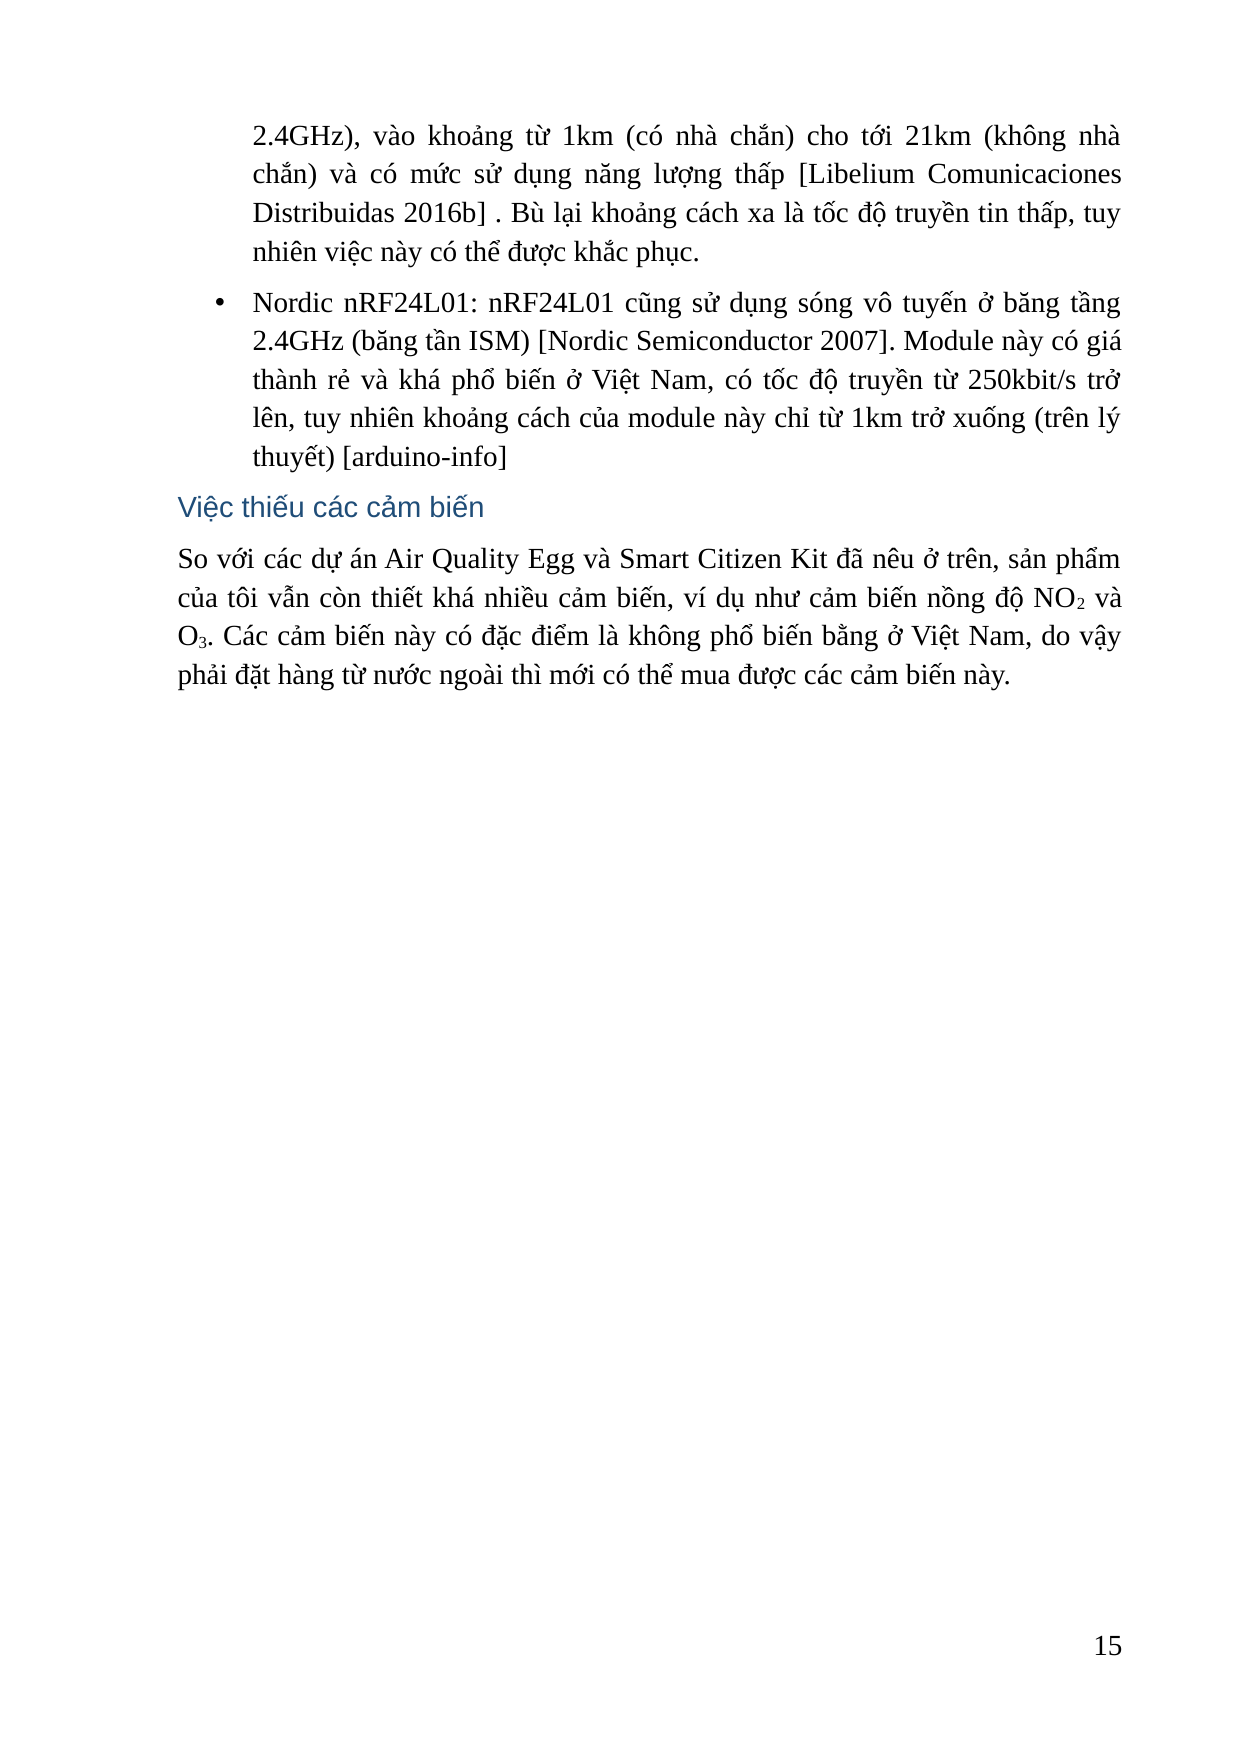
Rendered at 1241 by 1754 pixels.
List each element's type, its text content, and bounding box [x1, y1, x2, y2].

text So với các dự án Air Quality Egg và Smart Citizen Kit đã nêu ở trên, sản phẩm của tôi vẫn còn thiết khá nhiều cảm biến, ví dụ như cảm biến nồng độ NO2 và O3. Các cảm biến này có đặc điểm là không phổ biến bằng ở Việt Nam, do vậy phải đặt hàng từ nước ngoài thì mới có thể mua được các cảm biến này. [177, 541, 1122, 690]
subtitle Việc thiếu các cảm biến [177, 490, 1122, 524]
list Nordic nRF24L01: nRF24L01 cũng sử dụng sóng vô tuyến ở băng tầng 2.4GHz (băng tần ISM) [Nordic Semiconductor 2007]. Module này có giá thành rẻ và khá phổ biến ở Việt Nam, có tốc độ truyền từ 250kbit/s trở lên, tuy nhiên khoảng cách của module này chỉ từ 1km trở xuống (trên lý thuyết) [arduino-info] [215, 285, 1122, 473]
list 2.4GHz), vào khoảng từ 1km (có nhà chắn) cho tới 21km (không nhà chắn) và có mức sử dụng năng lượng thấp [Libelium Comunicaciones Distribuidas 2016b] . Bù lại khoảng cách xa là tốc độ truyền tin thấp, tuy nhiên việc này có thể được khắc phục. [215, 118, 1122, 267]
